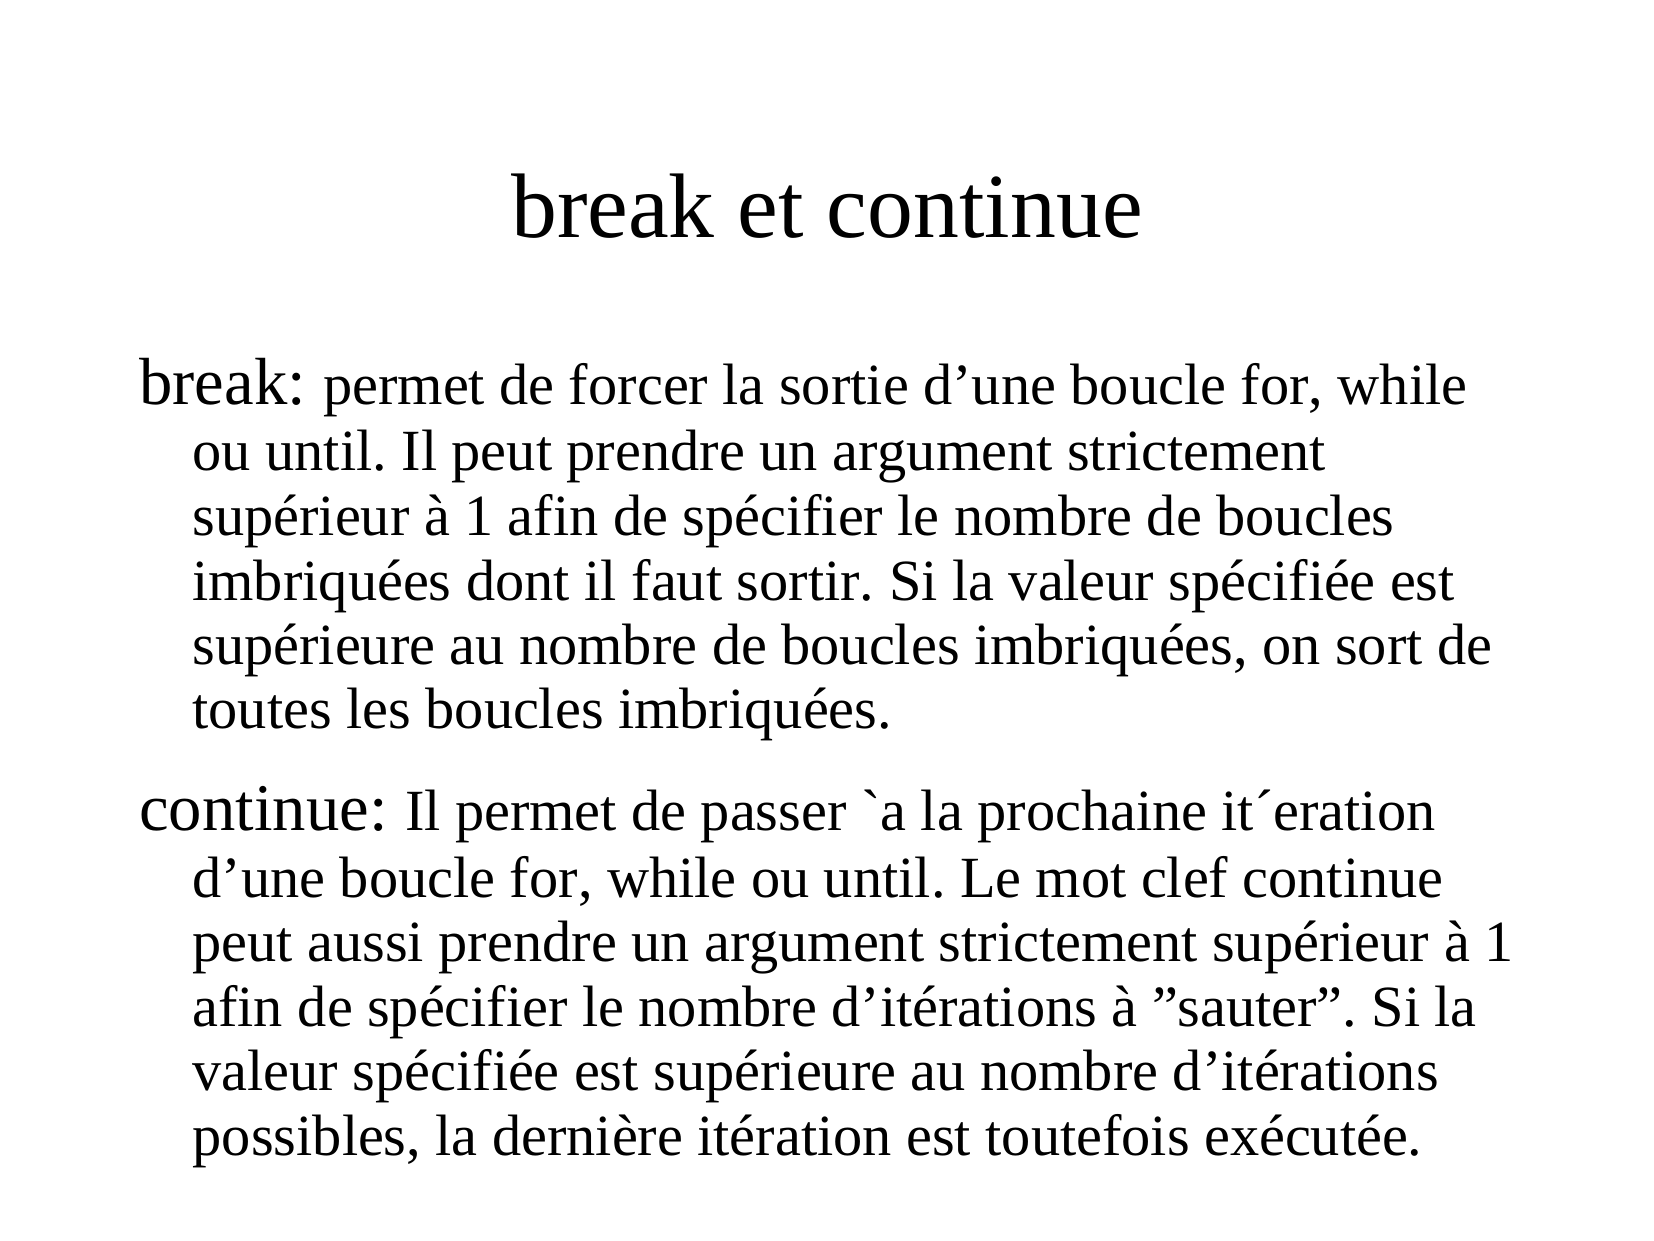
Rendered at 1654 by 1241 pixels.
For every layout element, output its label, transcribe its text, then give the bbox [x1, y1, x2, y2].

title break et continue [121, 102, 1534, 311]
list break: permet de forcer la sortie d’une boucle for, while ou until. Il peut prendre un argument strictement supérieur à 1 afin de spécifier le nombre de boucles imbriquées dont il faut sortir. Si la valeur spécifiée est supérieure au nombre de boucles imbriquées, on sort de toutes les boucles imbriquées. continue: Il permet de passer `a la prochaine it´eration d’une boucle for, while ou until. Le mot clef continue peut aussi prendre un argument strictement supérieur à 1 afin de spécifier le nombre d’itérations à ”sauter”. Si la valeur spécifiée est supérieure au nombre d’itérations possibles, la dernière itération est toutefois exécutée. [121, 344, 1534, 1178]
